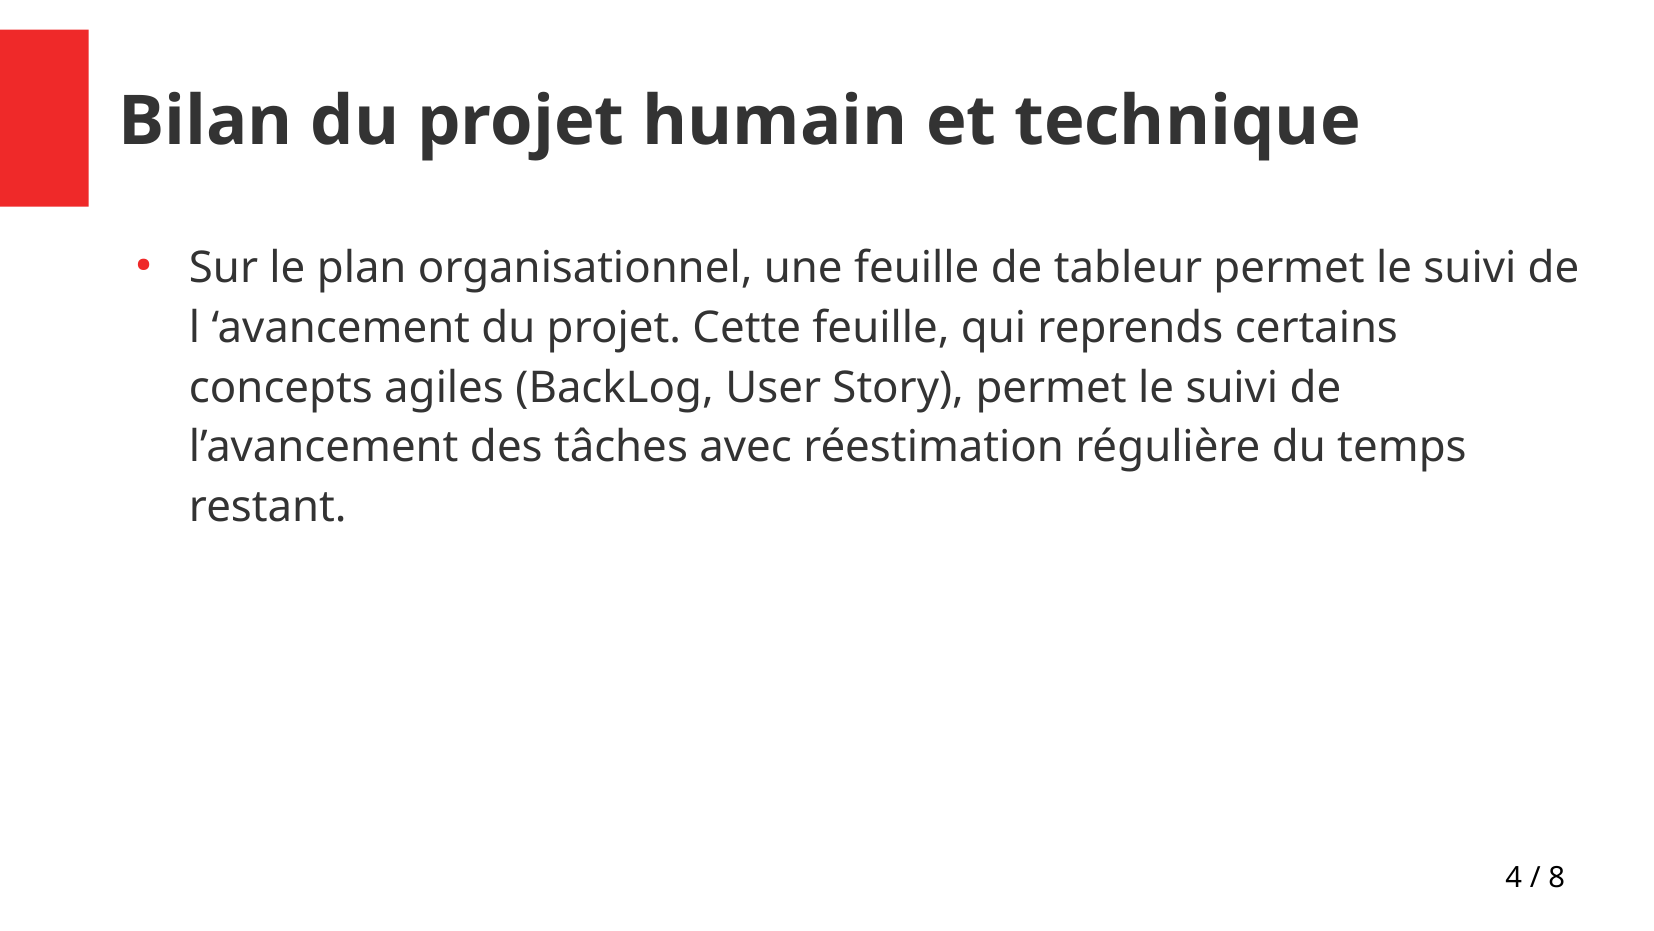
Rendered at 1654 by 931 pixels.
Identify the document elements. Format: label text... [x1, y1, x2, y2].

list Sur le plan organisationnel, une feuille de tableur permet le suivi de l ‘avancement du projet. Cette feuille, qui reprends certains concepts agiles (BackLog, User Story), permet le suivi de l’avancement des tâches avec réestimation régulière du temps restant. [118, 236, 1595, 798]
title Bilan du projet humain et technique [118, 29, 1595, 207]
